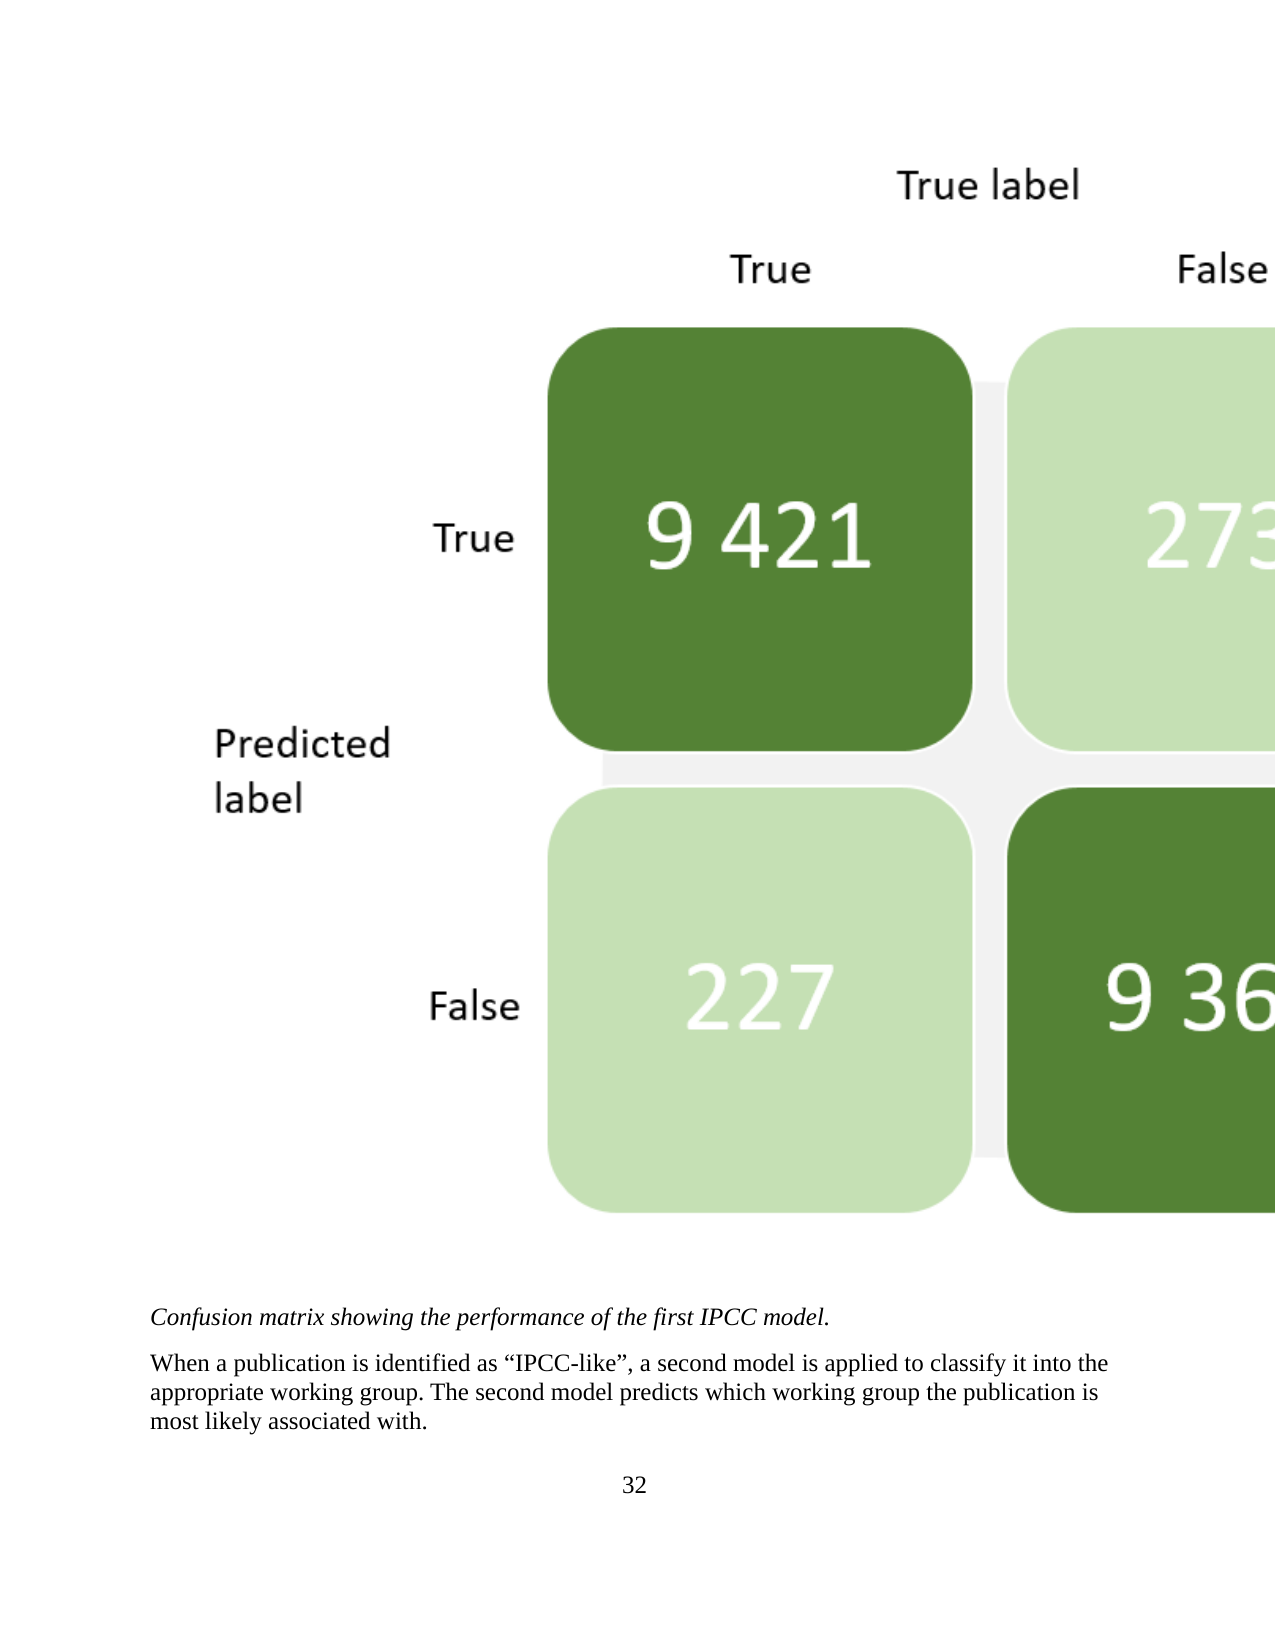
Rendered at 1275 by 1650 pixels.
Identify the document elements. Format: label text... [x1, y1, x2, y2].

picture [150, 150, 1275, 1297]
text Confusion matrix showing the performance of the first IPCC model. [150, 1297, 1125, 1331]
text When a publication is identified as “IPCC-like”, a second model is applied to classify it into the appropriate working group. The second model predicts which working group the publication is most likely associated with. [150, 1348, 1125, 1435]
